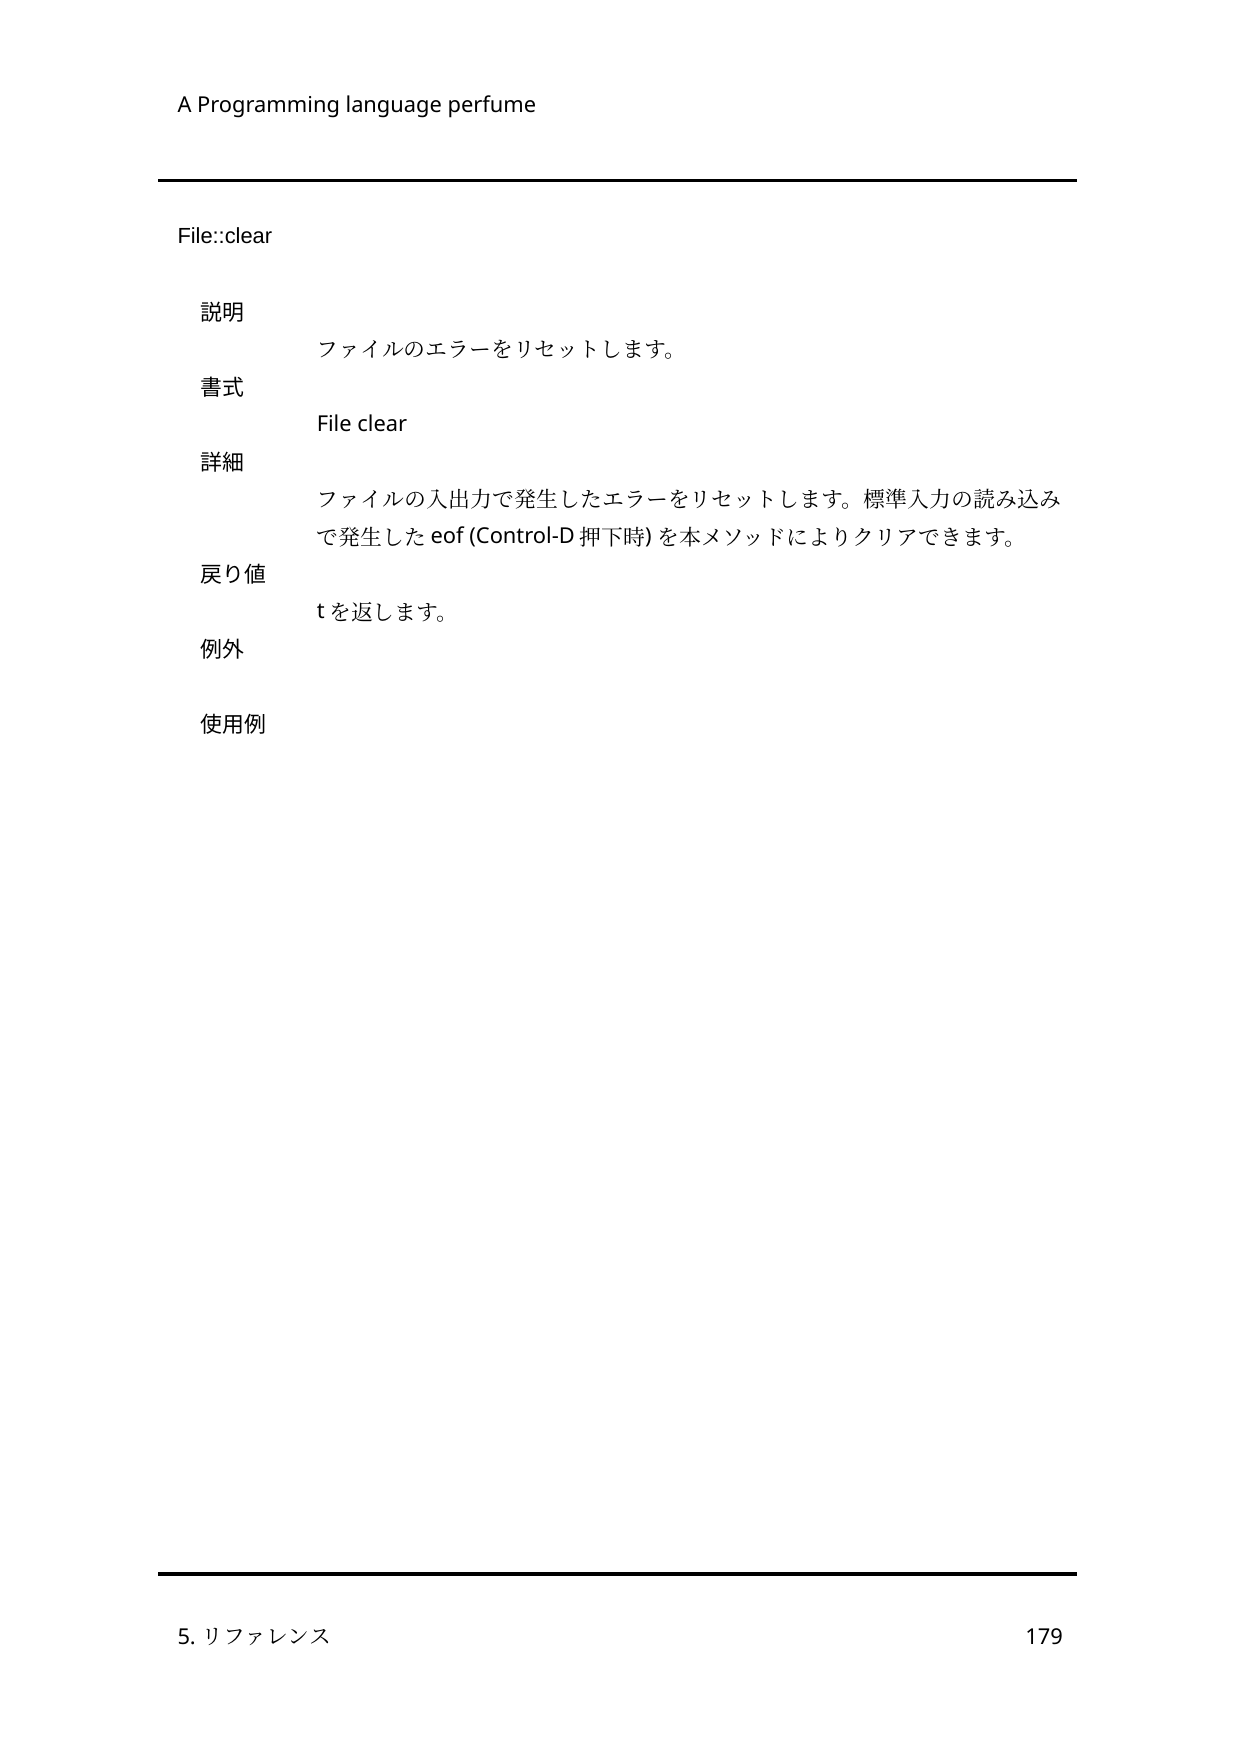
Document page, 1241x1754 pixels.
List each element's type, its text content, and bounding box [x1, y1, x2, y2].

table_header 説明 [200, 292, 317, 367]
subtitle File::clear [177, 217, 1063, 254]
table_cell 使用例 [200, 704, 317, 779]
table_cell 詳細 [200, 442, 317, 554]
table_cell ファイルの入出力で発生したエラーをリセットします。標準入力の読み込みで発生したeof (Control-D押下時) を本メソッドによりクリアできます。 [317, 442, 1063, 554]
table_header ファイルのエラーをリセットします。 [317, 292, 1063, 367]
table_cell 戻り値 [200, 554, 317, 629]
table_cell 書式 [200, 367, 317, 442]
table_cell [317, 629, 1063, 704]
table_cell [317, 704, 1063, 779]
table_cell File clear [317, 367, 1063, 442]
table_cell 例外 [200, 629, 317, 704]
table_cell tを返します。 [317, 554, 1063, 629]
